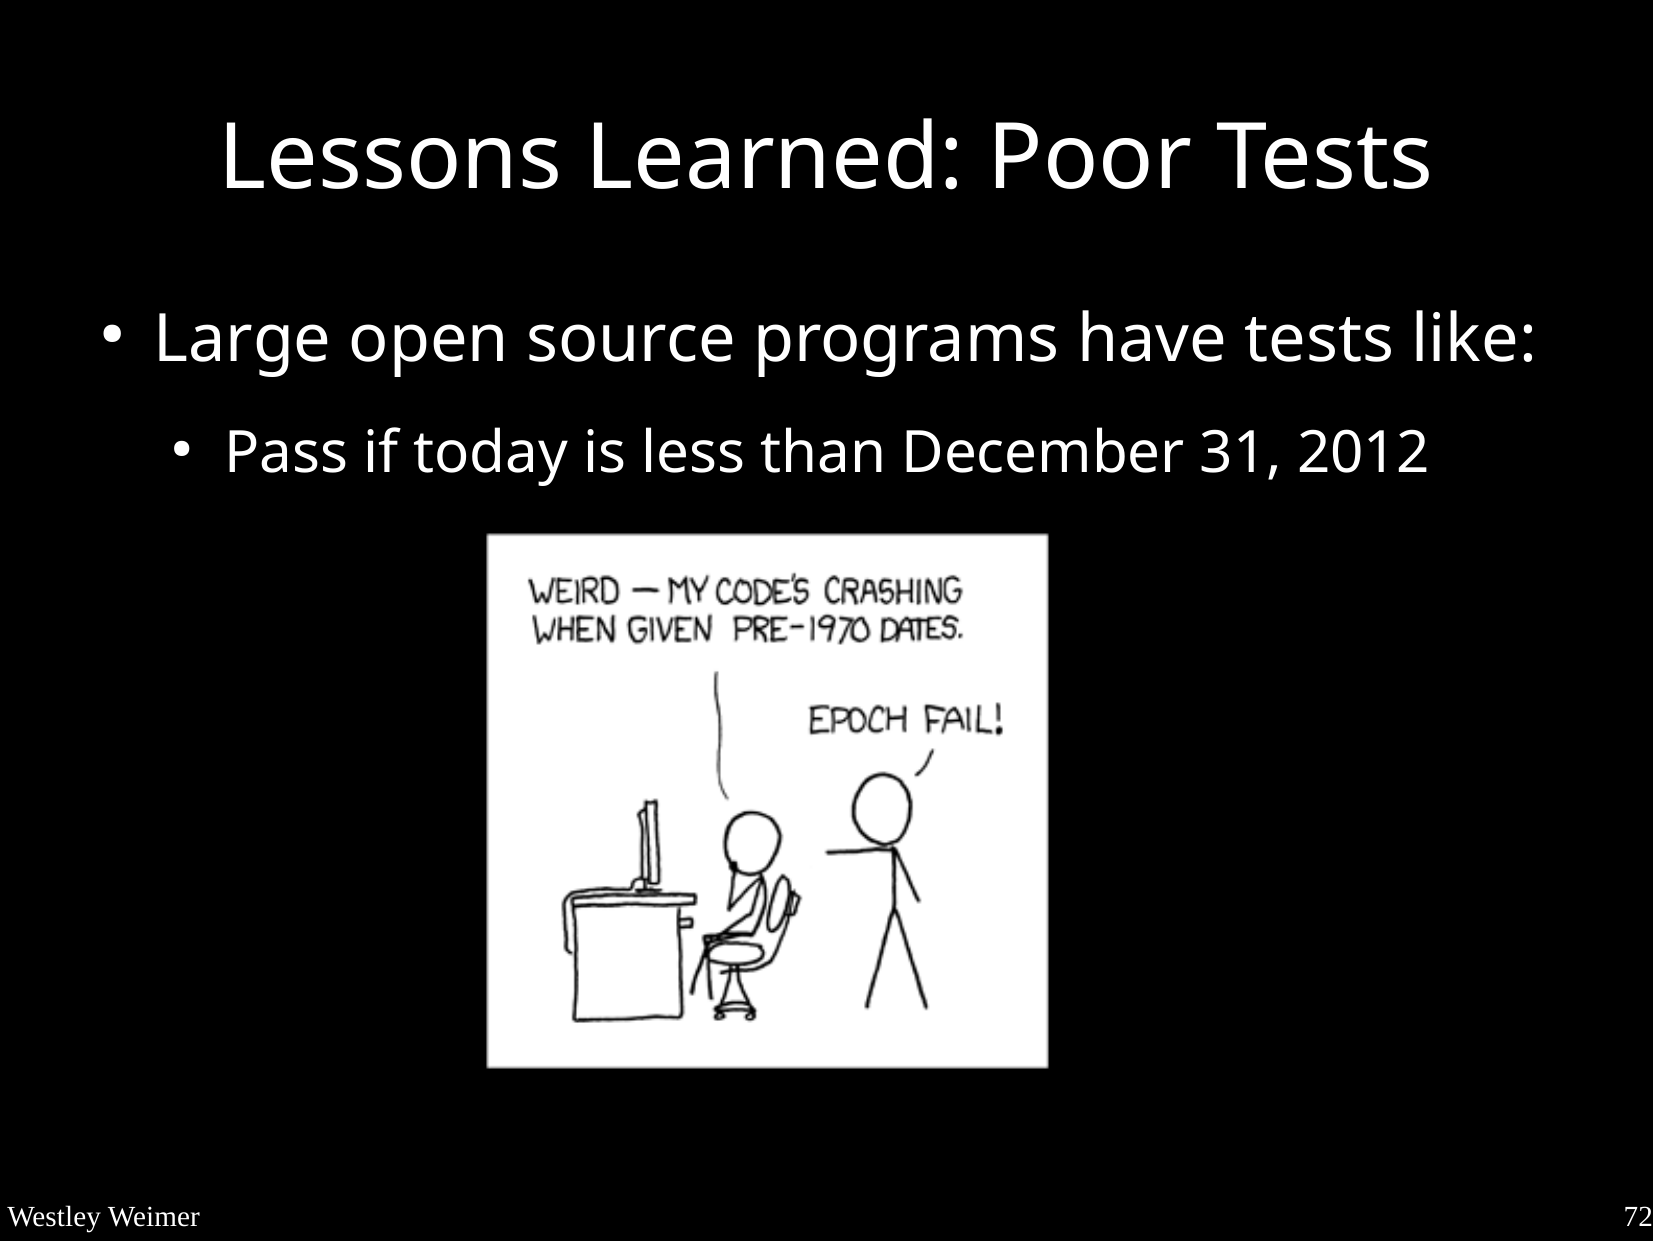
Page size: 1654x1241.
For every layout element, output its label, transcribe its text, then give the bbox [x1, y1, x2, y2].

list Large open source programs have tests like: Pass if today is less than December 31, 2012 [82, 290, 1571, 1109]
title Lessons Learned: Poor Tests [82, 49, 1571, 257]
picture [485, 532, 1051, 1071]
